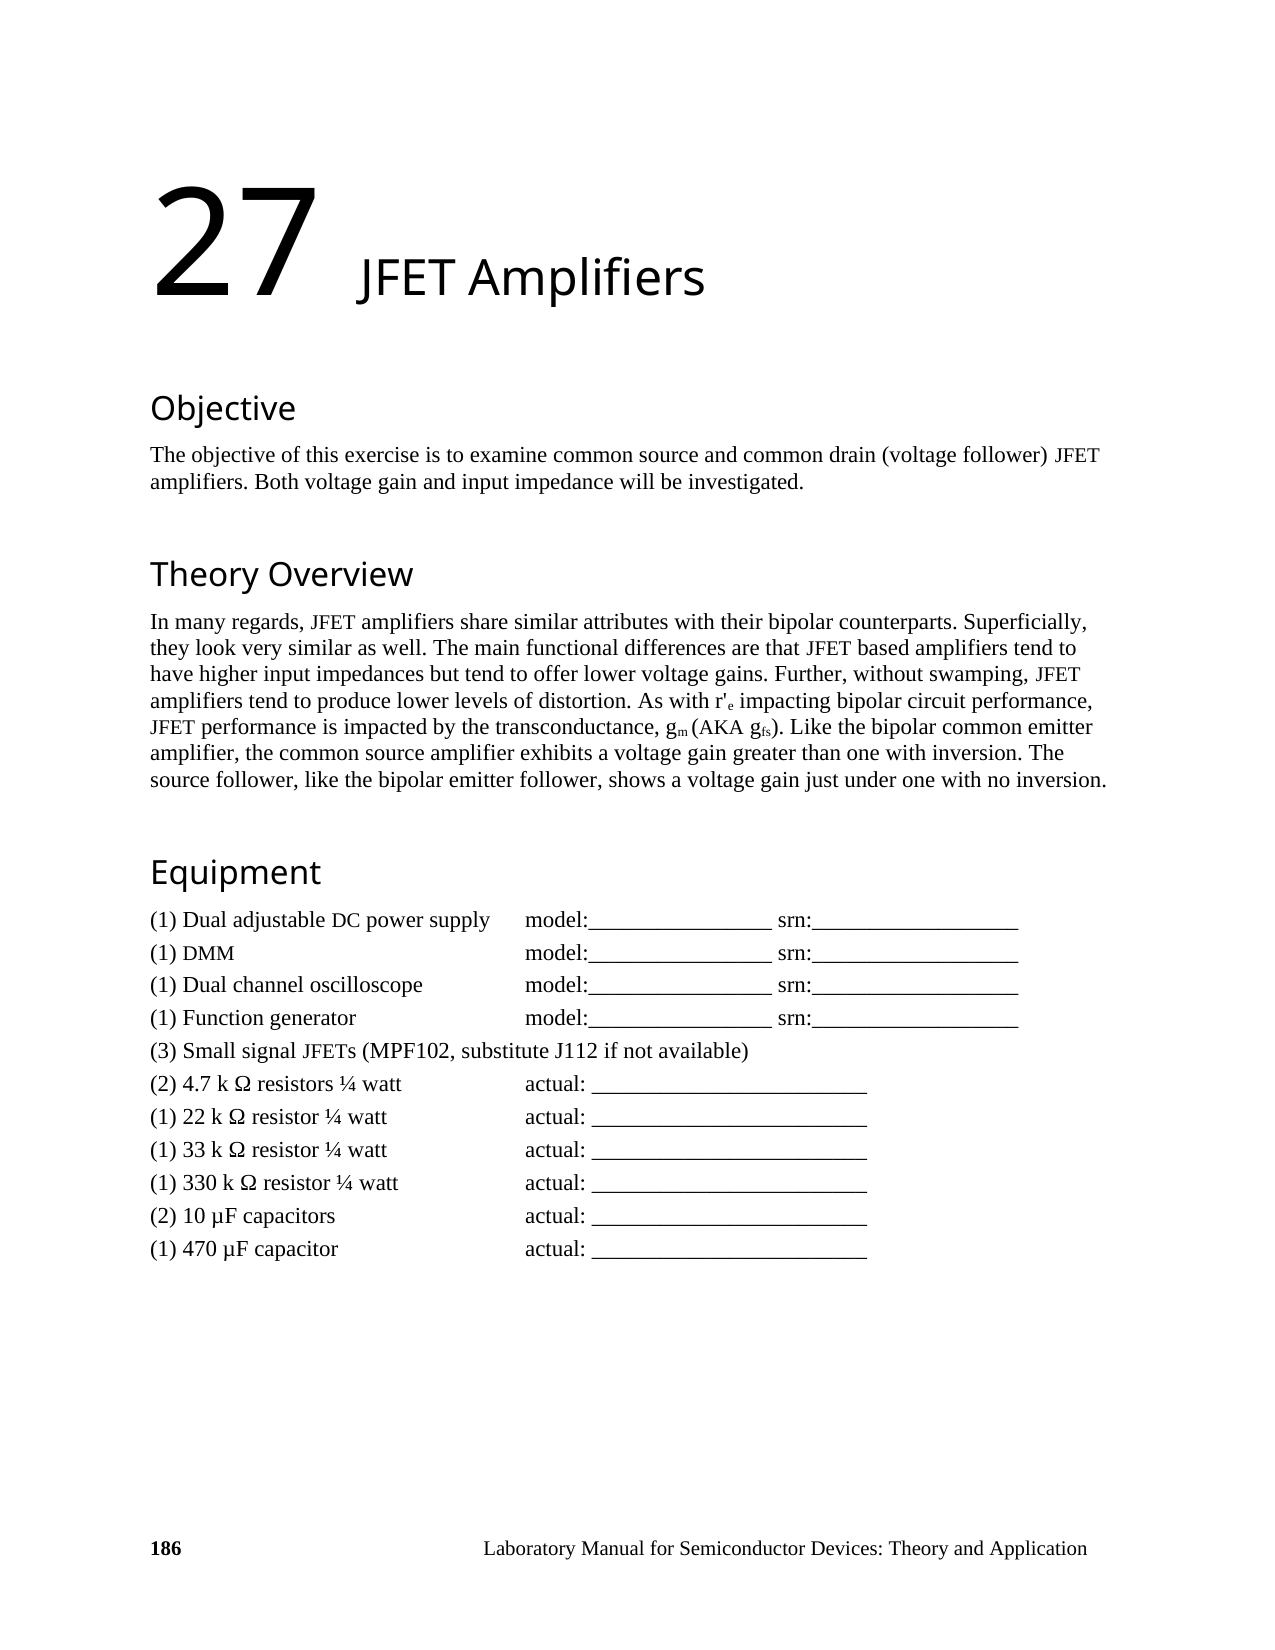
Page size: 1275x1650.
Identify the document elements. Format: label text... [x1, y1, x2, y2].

subtitle Objective [150, 385, 1125, 430]
subtitle Theory Overview [150, 551, 1125, 596]
title 27 JFET Amplifiers [150, 135, 1125, 339]
text (2) 10 µF capacitors actual: ________________________ [150, 1202, 1125, 1228]
text (1) Dual adjustable DC power supply model:________________ srn:__________________ [150, 906, 1125, 932]
text In many regards, JFET amplifiers share similar attributes with their bipolar counterparts. Superficially, they look very similar as well. The main functional differences are that JFET based amplifiers tend to have higher input impedances but tend to offer lower voltage gains. Further, without swamping, JFET amplifiers tend to produce lower levels of distortion. As with r'e impacting bipolar circuit performance, JFET performance is impacted by the transconductance, gm (AKA gfs). Like the bipolar common emitter amplifier, the common source amplifier exhibits a voltage gain greater than one with inversion. The source follower, like the bipolar emitter follower, shows a voltage gain just under one with no inversion. [150, 608, 1125, 792]
text (1) DMM model:________________ srn:__________________ [150, 939, 1125, 965]
text (1) 22 k Ω resistor ¼ watt actual: ________________________ [150, 1103, 1125, 1129]
text (1) 330 k Ω resistor ¼ watt actual: ________________________ [150, 1169, 1125, 1195]
text (1) 470 µF capacitor actual: ________________________ [150, 1235, 1125, 1261]
text (3) Small signal JFETs (MPF102, substitute J112 if not available) [150, 1037, 1125, 1064]
text (1) 33 k Ω resistor ¼ watt actual: ________________________ [150, 1136, 1125, 1162]
text (2) 4.7 k Ω resistors ¼ watt actual: ________________________ [150, 1070, 1125, 1097]
text (1) Function generator model:________________ srn:__________________ [150, 1004, 1125, 1031]
subtitle The objective of this exercise is to examine common source and common drain (voltage follower) JFET amplifiers. Both voltage gain and input impedance will be investigated. [150, 441, 1125, 494]
text (1) Dual channel oscilloscope model:________________ srn:__________________ [150, 972, 1125, 998]
subtitle Equipment [150, 849, 1125, 894]
